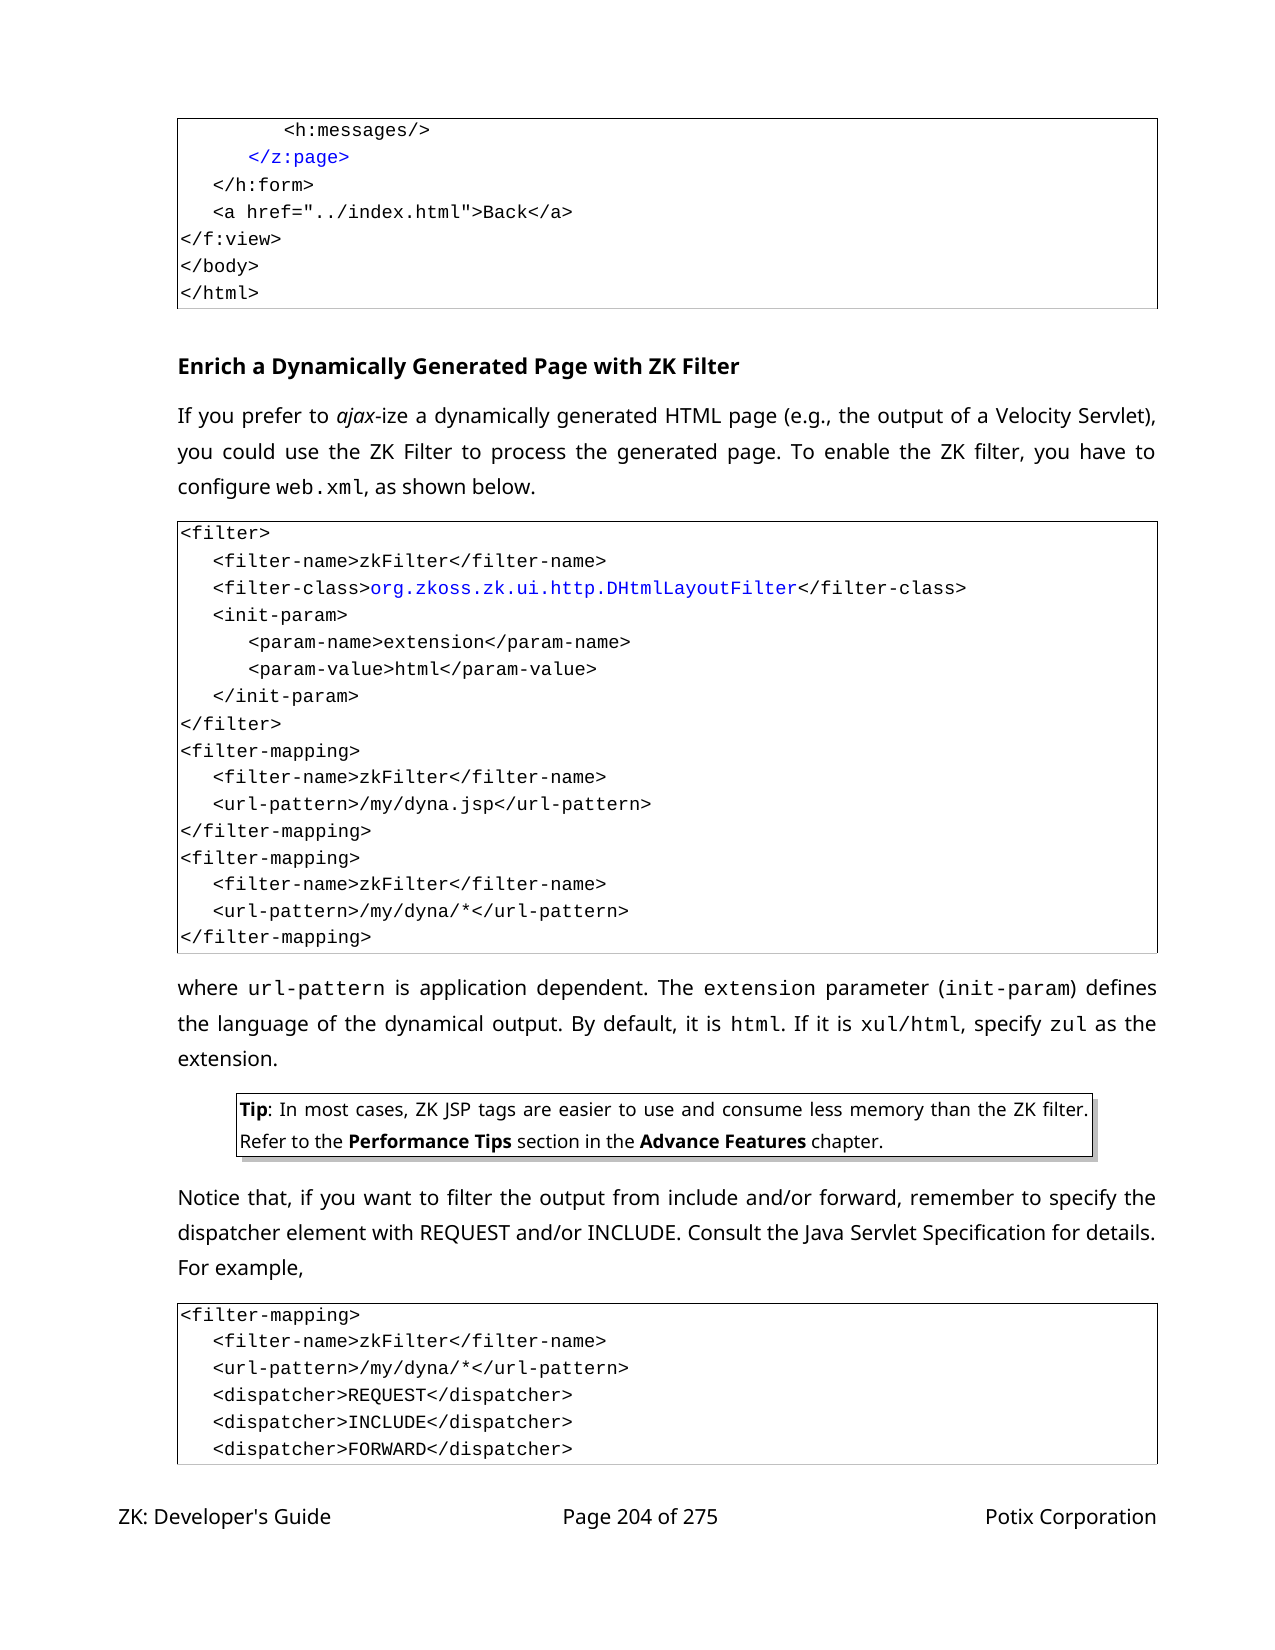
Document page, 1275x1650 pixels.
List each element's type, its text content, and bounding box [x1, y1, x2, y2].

text <param-name>extension</param-name> [178, 630, 1157, 654]
text </h:form> [178, 172, 1157, 197]
text </body> [178, 254, 1157, 278]
text </f:view> [178, 227, 1157, 251]
text <init-param> [178, 603, 1157, 627]
text <filter-name>zkFilter</filter-name> [178, 548, 1157, 573]
text <a href="../index.html">Back</a> [178, 200, 1157, 224]
subtitle Enrich a Dynamically Generated Page with ZK Filter [177, 351, 1157, 381]
text Notice that, if you want to filter the output from include and/or forward, remember to specify the dispatcher element with REQUEST and/or INCLUDE. Consult the Java Servlet Specification for details. For example, [177, 1183, 1157, 1282]
text <dispatcher>INCLUDE</dispatcher> [178, 1410, 1157, 1434]
text <filter-mapping> <filter-name>zkFilter</filter-name> <url-pattern>/my/dyna/*</url-pattern> </filter-mapping> [178, 846, 1157, 953]
text </filter> [178, 712, 1157, 736]
text <h:messages/> [178, 119, 1157, 142]
text <filter-mapping> <filter-name>zkFilter</filter-name> <url-pattern>/my/dyna.jsp</url-pattern> </filter-mapping> [178, 739, 1157, 843]
text <filter> [178, 522, 1157, 546]
text </init-param> [178, 684, 1157, 709]
text </html> [178, 281, 1157, 308]
text <dispatcher>REQUEST</dispatcher> [178, 1383, 1157, 1407]
text If you prefer to ajax-ize a dynamically generated HTML page (e.g., the output of a Velocity Servlet), you could use the ZK Filter to process the generated page. To enable the ZK filter, you have to configure web.xml, as shown below. [177, 402, 1157, 501]
text </z:page> [178, 145, 1157, 169]
text where url-pattern is application dependent. The extension parameter (init-param) defines the language of the dynamical output. By default, it is html. If it is xul/html, specify zul as the extension. [177, 973, 1157, 1072]
text <dispatcher>FORWARD</dispatcher> [178, 1437, 1157, 1464]
text <filter-mapping> <filter-name>zkFilter</filter-name> <url-pattern>/my/dyna/*</url-pattern> [178, 1304, 1157, 1380]
text <filter-class>org.zkoss.zk.ui.http.DHtmlLayoutFilter</filter-class> [178, 576, 1157, 600]
text <param-value>html</param-value> [178, 657, 1157, 681]
text Tip: In most cases, ZK JSP tags are easier to use and consume less memory than the ZK filter. Refer to the Performance Tips section in the Advance Features chapter. [237, 1094, 1092, 1156]
